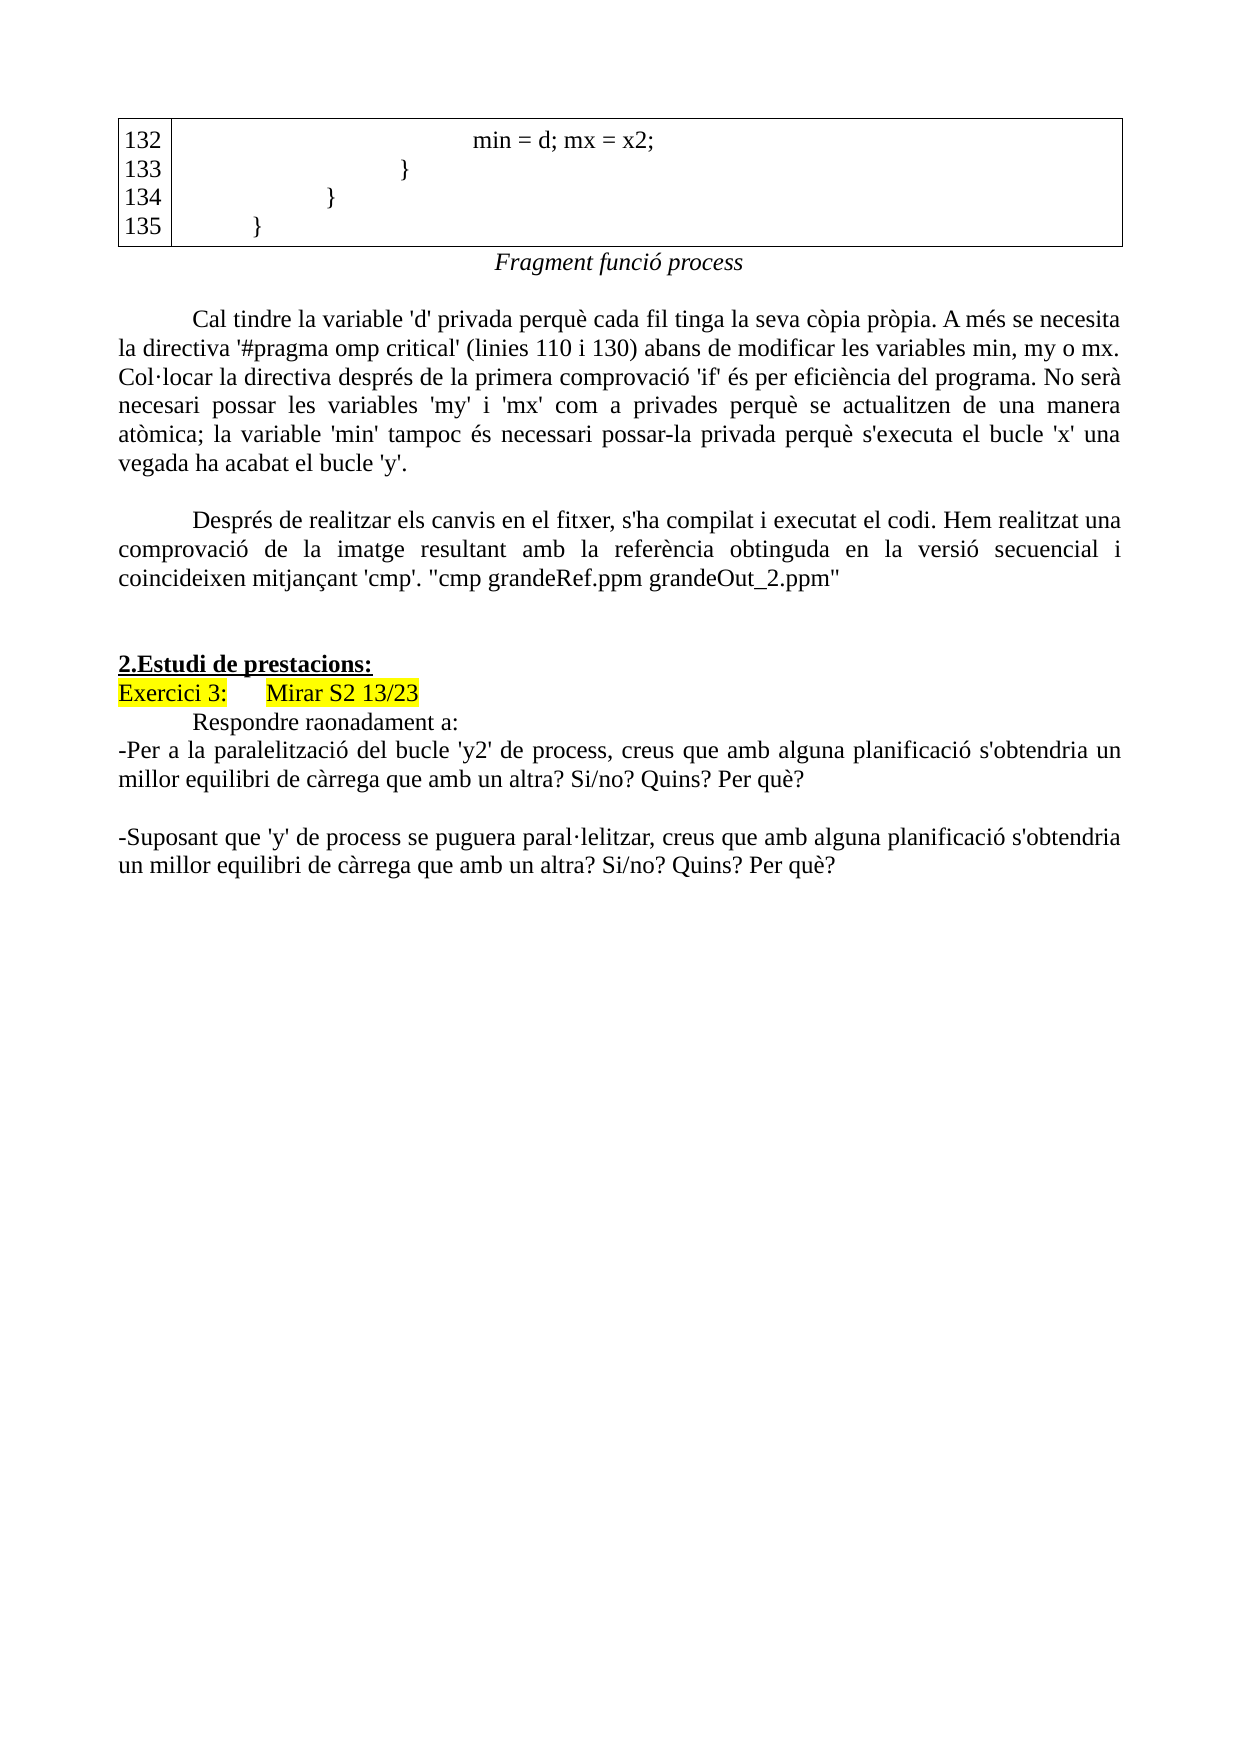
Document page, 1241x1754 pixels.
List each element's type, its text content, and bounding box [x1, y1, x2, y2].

text Respondre raonadament a: [118, 707, 1122, 735]
text -Suposant que 'y' de process se puguera paral·lelitzar, creus que amb alguna planificació s'obtendria un millor equilibri de càrrega que amb un altra? Si/no? Quins? Per què? [118, 822, 1122, 879]
text -Per a la paralelització del bucle 'y2' de process, creus que amb alguna planificació s'obtendria un millor equilibri de càrrega que amb un altra? Si/no? Quins? Per què? [118, 735, 1122, 793]
text Cal tindre la variable 'd' privada perquè cada fil tinga la seva còpia pròpia. A més se necesita la directiva '#pragma omp critical' (linies 110 i 130) abans de modificar les variables min, my o mx. Col·locar la directiva després de la primera comprovació 'if' és per eficiència del programa. No serà necesari possar les variables 'my' i 'mx' com a privades perquè se actualitzen de una manera atòmica; la variable 'min' tampoc és necessari possar-la privada perquè s'executa el bucle 'x' una vegada ha acabat el bucle 'y'. [118, 304, 1122, 477]
text Després de realitzar els canvis en el fitxer, s'ha compilat i executat el codi. Hem realitzat una comprovació de la imatge resultant amb la referència obtinguda en la versió secuencial i coincideixen mitjançant 'cmp'. "cmp grandeRef.ppm grandeOut_2.ppm" [118, 505, 1122, 592]
text Exercici 3: Mirar S2 13/23 [118, 678, 1122, 707]
text 2.Estudi de prestacions: [118, 649, 1122, 678]
table_header 132 133 134 135 [119, 119, 171, 246]
table_header min = d; mx = x2; } } } [172, 119, 1122, 246]
text Fragment funció process [118, 247, 1122, 275]
